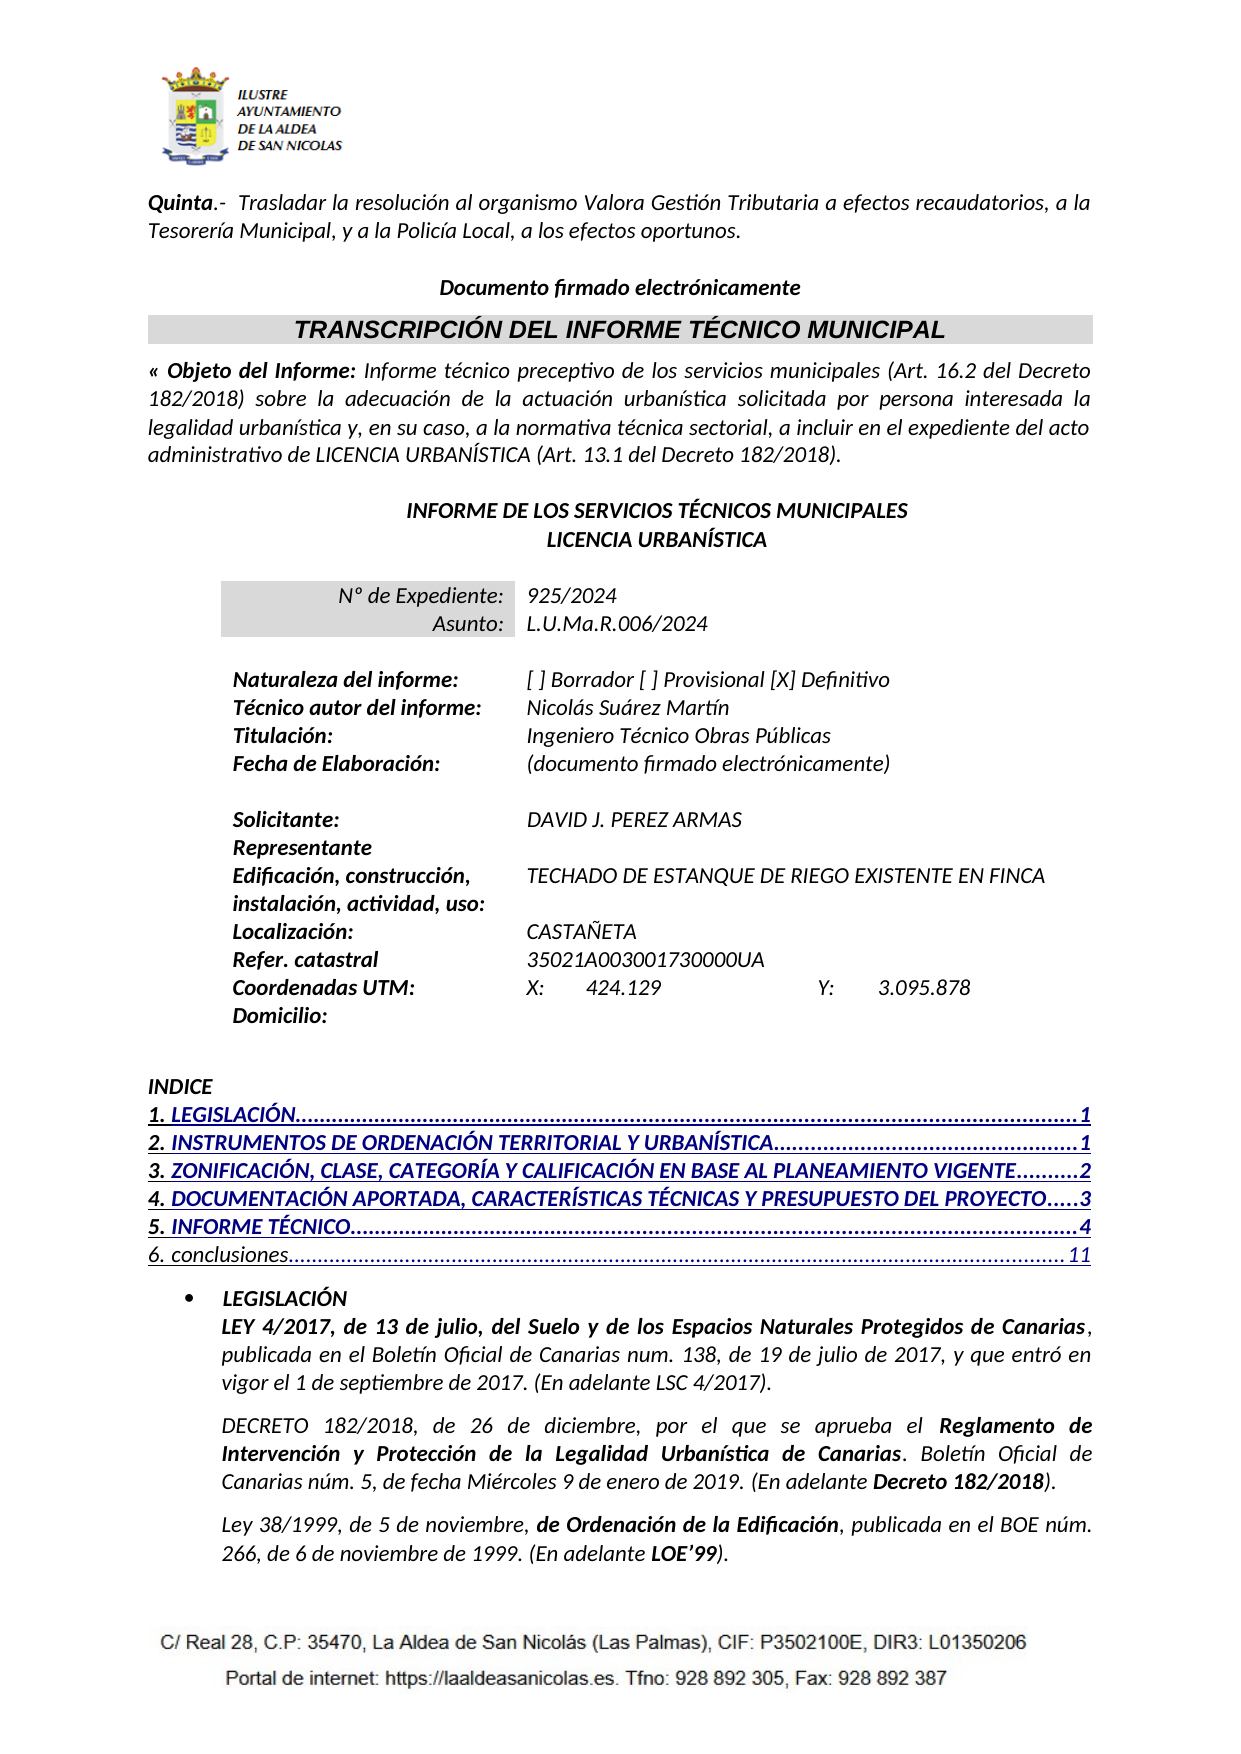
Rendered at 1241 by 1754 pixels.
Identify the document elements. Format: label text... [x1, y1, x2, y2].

text 4. documentación aportada, características técnicas y presupuesto del proyecto 3 [148, 1184, 1093, 1212]
table_cell X: [515, 973, 574, 1001]
table_cell Nicolás Suárez Martín [515, 693, 1085, 721]
text INFORME DE LOS SERVICIOS TÉCNICOS MUNICIPALES [221, 497, 1093, 525]
table_cell Y: [806, 973, 866, 1001]
table_header Naturaleza del informe: [221, 665, 515, 693]
text Quinta.- Trasladar la resolución al organismo Valora Gestión Tributaria a efectos recaudatorios, a la Tesorería Municipal, y a la Policía Local, a los efectos oportunos. [148, 188, 1093, 244]
table_cell Representante [221, 833, 515, 861]
table_cell TECHADO DE ESTANQUE DE RIEGO EXISTENTE EN FINCA [515, 861, 1085, 917]
table_header 925/2024 [515, 581, 1085, 609]
text LICENCIA URBANÍSTICA [221, 525, 1093, 553]
table_cell Localización: Refer. catastral [221, 917, 515, 973]
text 3. ZONIFICACIÓN, CLASE, CATEGORÍA Y CALIFICACIÓN en base al planeamiento vigente 2 [148, 1156, 1093, 1184]
table_cell Edificación, construcción, instalación, actividad, uso: [221, 861, 515, 917]
text Ley 38/1999, de 5 de noviembre, de Ordenación de la Edificación, publicada en el BOE núm. 266, de 6 de noviembre de 1999. (En adelante LOE’99). [221, 1511, 1093, 1567]
table_cell L.U.Ma.R.006/2024 [515, 609, 1085, 637]
picture [148, 1626, 1034, 1694]
table_header [ ] Borrador [ ] Provisional [X] Definitivo [515, 665, 1085, 693]
table_cell (documento firmado electrónicamente) [515, 749, 1085, 777]
table_header DAVID J. PEREZ ARMAS [515, 805, 1085, 833]
text INDICE [148, 1072, 1093, 1100]
table_cell Domicilio: [221, 1001, 515, 1057]
table_header Solicitante: [221, 805, 515, 833]
text 6. conclusiones 11 [148, 1241, 1093, 1268]
text 5. INFORME TÉCNICO 4 [148, 1212, 1093, 1241]
table_cell Fecha de Elaboración: [221, 749, 515, 777]
text TRANSCRIPCIÓN DEL INFORME TÉCNICO MUNICIPAL [148, 315, 1093, 344]
table_cell [515, 1001, 1085, 1057]
text LEY 4/2017, de 13 de julio, del Suelo y de los Espacios Naturales Protegidos de Canarias, publicada en el Boletín Oficial de Canarias num. 138, de 19 de julio de 2017, y que entró en vigor el 1 de septiembre de 2017. (En adelante LSC 4/2017). [221, 1312, 1093, 1396]
table_cell 3.095.878 [866, 973, 1085, 1001]
picture [148, 59, 358, 173]
table_cell Titulación: [221, 721, 515, 749]
table_header Nº de Expediente: [221, 581, 515, 609]
table_cell CASTAÑETA 35021A003001730000UA [515, 917, 1085, 973]
text « Objeto del Informe: Informe técnico preceptivo de los servicios municipales (Art. 16.2 del Decreto 182/2018) sobre la adecuación de la actuación urbanística solicitada por persona interesada la legalidad urbanística y, en su caso, a la normativa técnica sectorial, a incluir en el expediente del acto administrativo de LICENCIA URBANÍSTICA (Art. 13.1 del Decreto 182/2018). [148, 357, 1093, 469]
table_cell Coordenadas UTM: [221, 973, 515, 1001]
text Documento firmado electrónicamente [148, 273, 1093, 301]
text 2. instrumentos de ordenación territorial y urbanística 1 [148, 1128, 1093, 1156]
table_cell Ingeniero Técnico Obras Públicas [515, 721, 1085, 749]
list LEGISLACIÓN [185, 1284, 1093, 1312]
text 1. LEGISLACIÓN 1 [148, 1100, 1093, 1128]
table_cell Técnico autor del informe: [221, 693, 515, 721]
table_cell Asunto: [221, 609, 515, 637]
table_cell 424.129 [574, 973, 806, 1001]
table_cell [515, 833, 1085, 861]
text DECRETO 182/2018, de 26 de diciembre, por el que se aprueba el Reglamento de Intervención y Protección de la Legalidad Urbanística de Canarias. Boletín Oficial de Canarias núm. 5, de fecha Miércoles 9 de enero de 2019. (En adelante Decreto 182/2018). [221, 1411, 1093, 1495]
